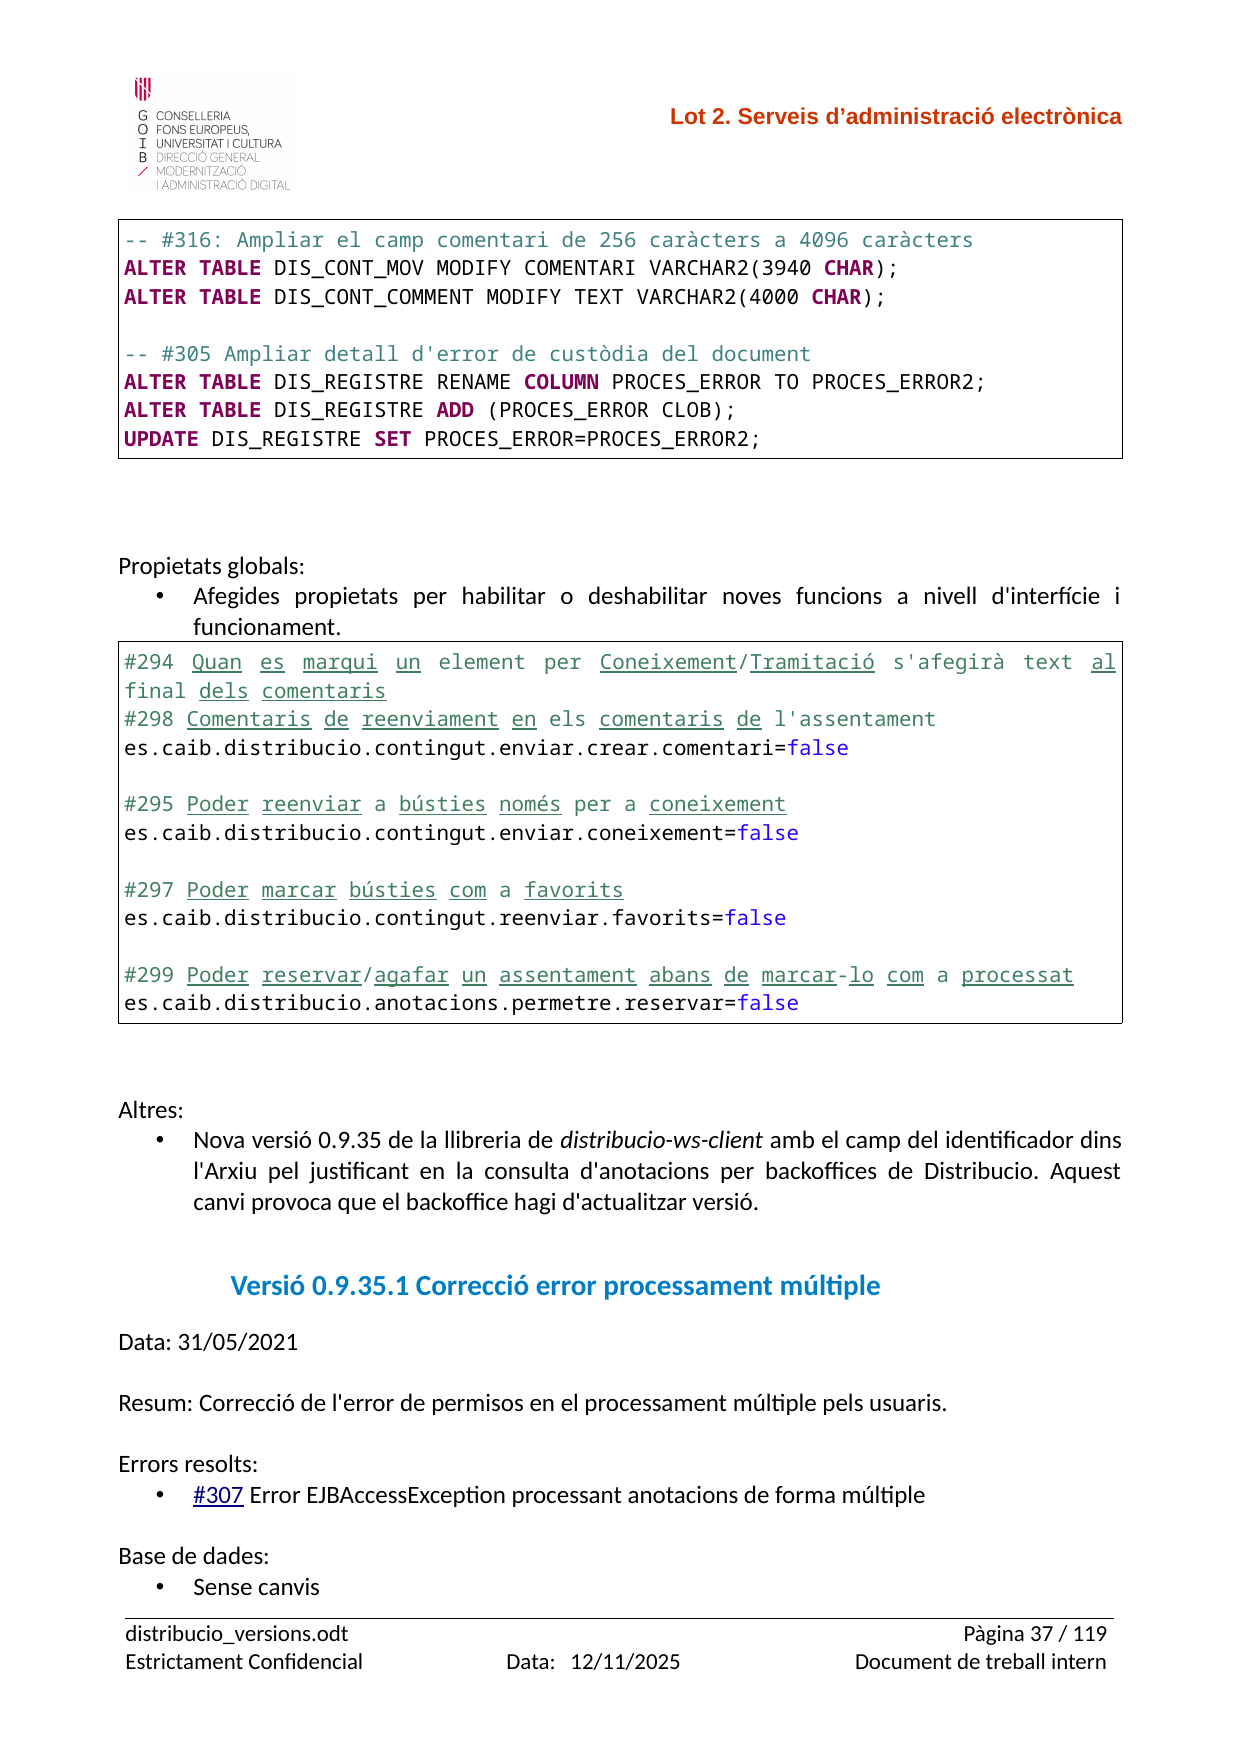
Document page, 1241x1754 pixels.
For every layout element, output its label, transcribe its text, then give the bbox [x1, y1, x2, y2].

table_header #294 Quan es marqui un element per Coneixement/Tramitació s'afegirà text al final dels comentaris #298 Comentaris de reenviament en els comentaris de l'assentament es.caib.distribucio.contingut.enviar.crear.comentari=false #295 Poder reenviar a bústies només per a coneixement es.caib.distribucio.contingut.enviar.coneixement=false #297 Poder marcar bústies com a favorits es.caib.distribucio.contingut.reenviar.favorits=false #299 Poder reservar/agafar un assentament abans de marcar-lo com a processat es.caib.distribucio.anotacions.permetre.reservar=false [119, 642, 1122, 1023]
text Propietats globals: [118, 550, 1122, 580]
text Resum: Correcció de l'error de permisos en el processament múltiple pels usuaris. [118, 1388, 1122, 1418]
text Errors resolts: [118, 1449, 1122, 1479]
list Nova versió 0.9.35 de la llibreria de distribucio-ws-client amb el camp del identificador dins l'Arxiu pel justificant en la consulta d'anotacions per backoffices de Distribucio. Aquest canvi provoca que el backoffice hagi d'actualitzar versió. [156, 1124, 1122, 1216]
text Base de dades: [118, 1540, 1122, 1571]
text Altres: [118, 1094, 1122, 1124]
list Afegides propietats per habilitar o deshabilitar noves funcions a nivell d'interfície i funcionament. [156, 580, 1122, 641]
subtitle Versió 0.9.35.1 Correcció error processament múltiple [153, 1267, 1122, 1303]
list #307 Error EJBAccessException processant anotacions de forma múltiple [156, 1479, 1122, 1510]
table_header -- #316: Ampliar el camp comentari de 256 caràcters a 4096 caràcters ALTER TABLE DIS_CONT_MOV MODIFY COMENTARI VARCHAR2(3940 CHAR); ALTER TABLE DIS_CONT_COMMENT MODIFY TEXT VARCHAR2(4000 CHAR); -- #305 Ampliar detall d'error de custòdia del document ALTER TABLE DIS_REGISTRE RENAME COLUMN PROCES_ERROR TO PROCES_ERROR2; ALTER TABLE DIS_REGISTRE ADD (PROCES_ERROR CLOB); UPDATE DIS_REGISTRE SET PROCES_ERROR=PROCES_ERROR2; [119, 220, 1122, 458]
picture [126, 70, 299, 197]
text Data: 31/05/2021 [118, 1327, 1122, 1357]
list Sense canvis [156, 1571, 1122, 1601]
